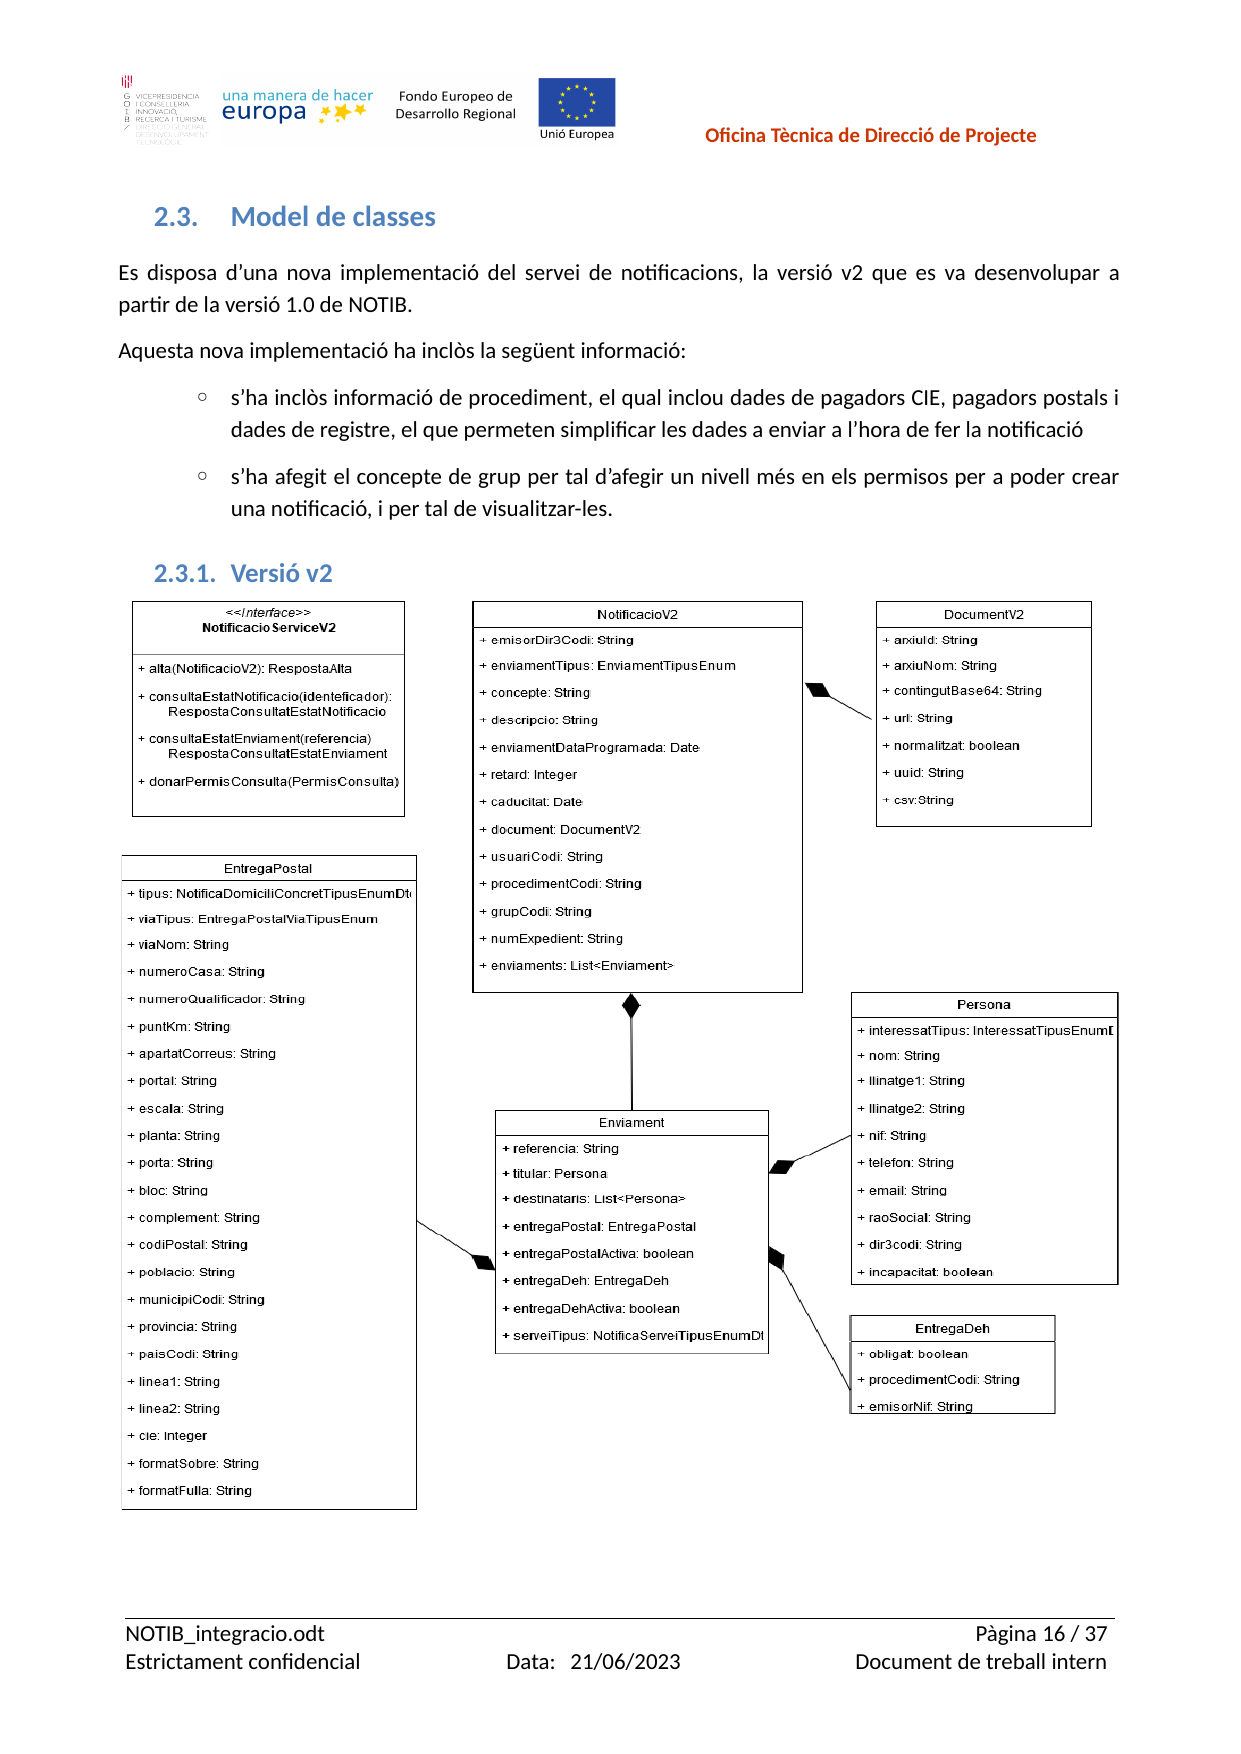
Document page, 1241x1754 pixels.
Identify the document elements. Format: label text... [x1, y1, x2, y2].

list s’ha afegit el concepte de grup per tal d’afegir un nivell més en els permisos per a poder crear una notificació, i per tal de visualitzar-les. [193, 462, 1122, 522]
subtitle Model de classes [153, 198, 1122, 234]
subtitle Versió v2 [153, 556, 1122, 589]
text Aquesta nova implementació ha inclòs la següent informació: [118, 337, 1122, 364]
picture [219, 73, 621, 147]
picture [118, 73, 213, 147]
picture [121, 601, 1119, 1512]
list s’ha inclòs informació de procediment, el qual inclou dades de pagadors CIE, pagadors postals i dades de registre, el que permeten simplificar les dades a enviar a l’hora de fer la notificació [193, 383, 1122, 443]
text Es disposa d’una nova implementació del servei de notificacions, la versió v2 que es va desenvolupar a partir de la versió 1.0 de NOTIB. [118, 258, 1122, 318]
